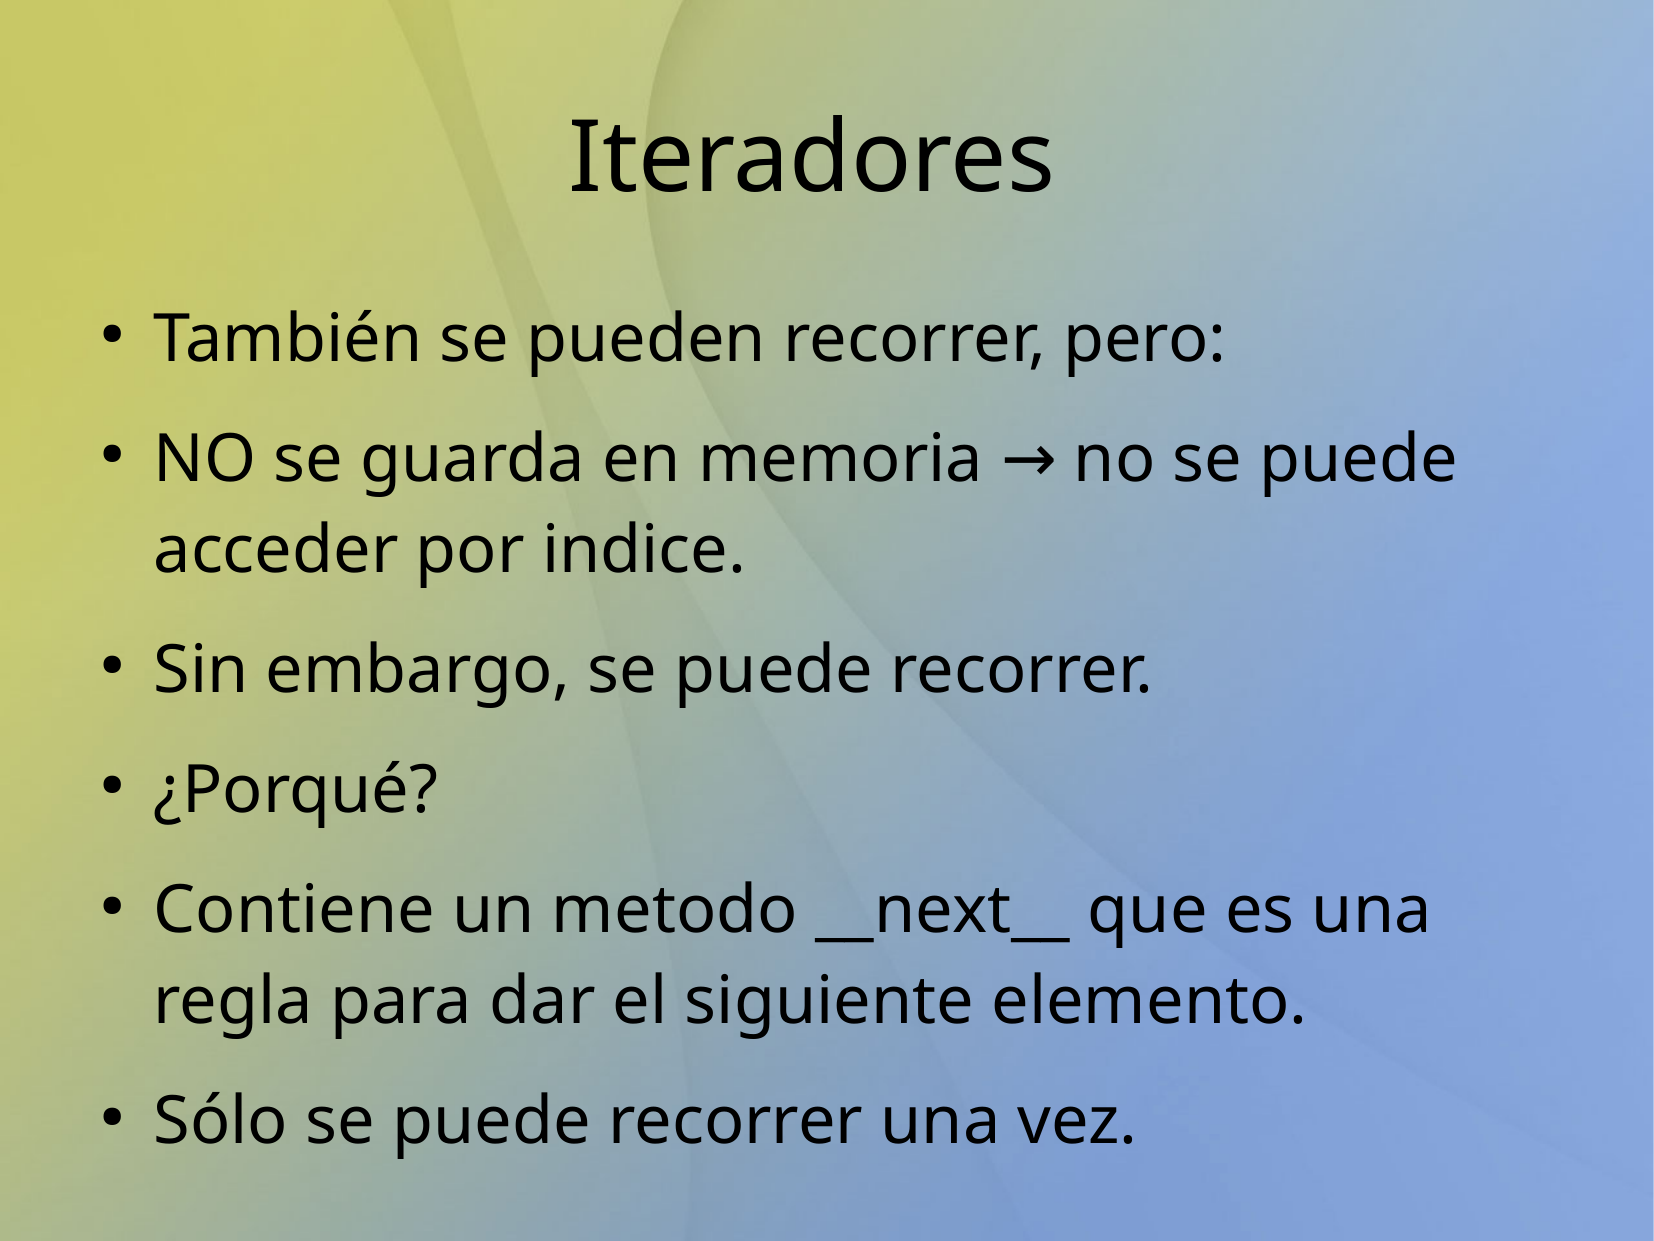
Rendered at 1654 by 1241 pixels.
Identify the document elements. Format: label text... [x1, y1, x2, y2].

title Iteradores [82, 49, 1571, 257]
list También se pueden recorrer, pero: NO se guarda en memoria → no se puede acceder por indice. Sin embargo, se puede recorrer. ¿Porqué? Contiene un metodo __next__ que es una regla para dar el siguiente elemento. Sólo se puede recorrer una vez. [82, 290, 1571, 1060]
picture [0, 0, 1654, 1241]
